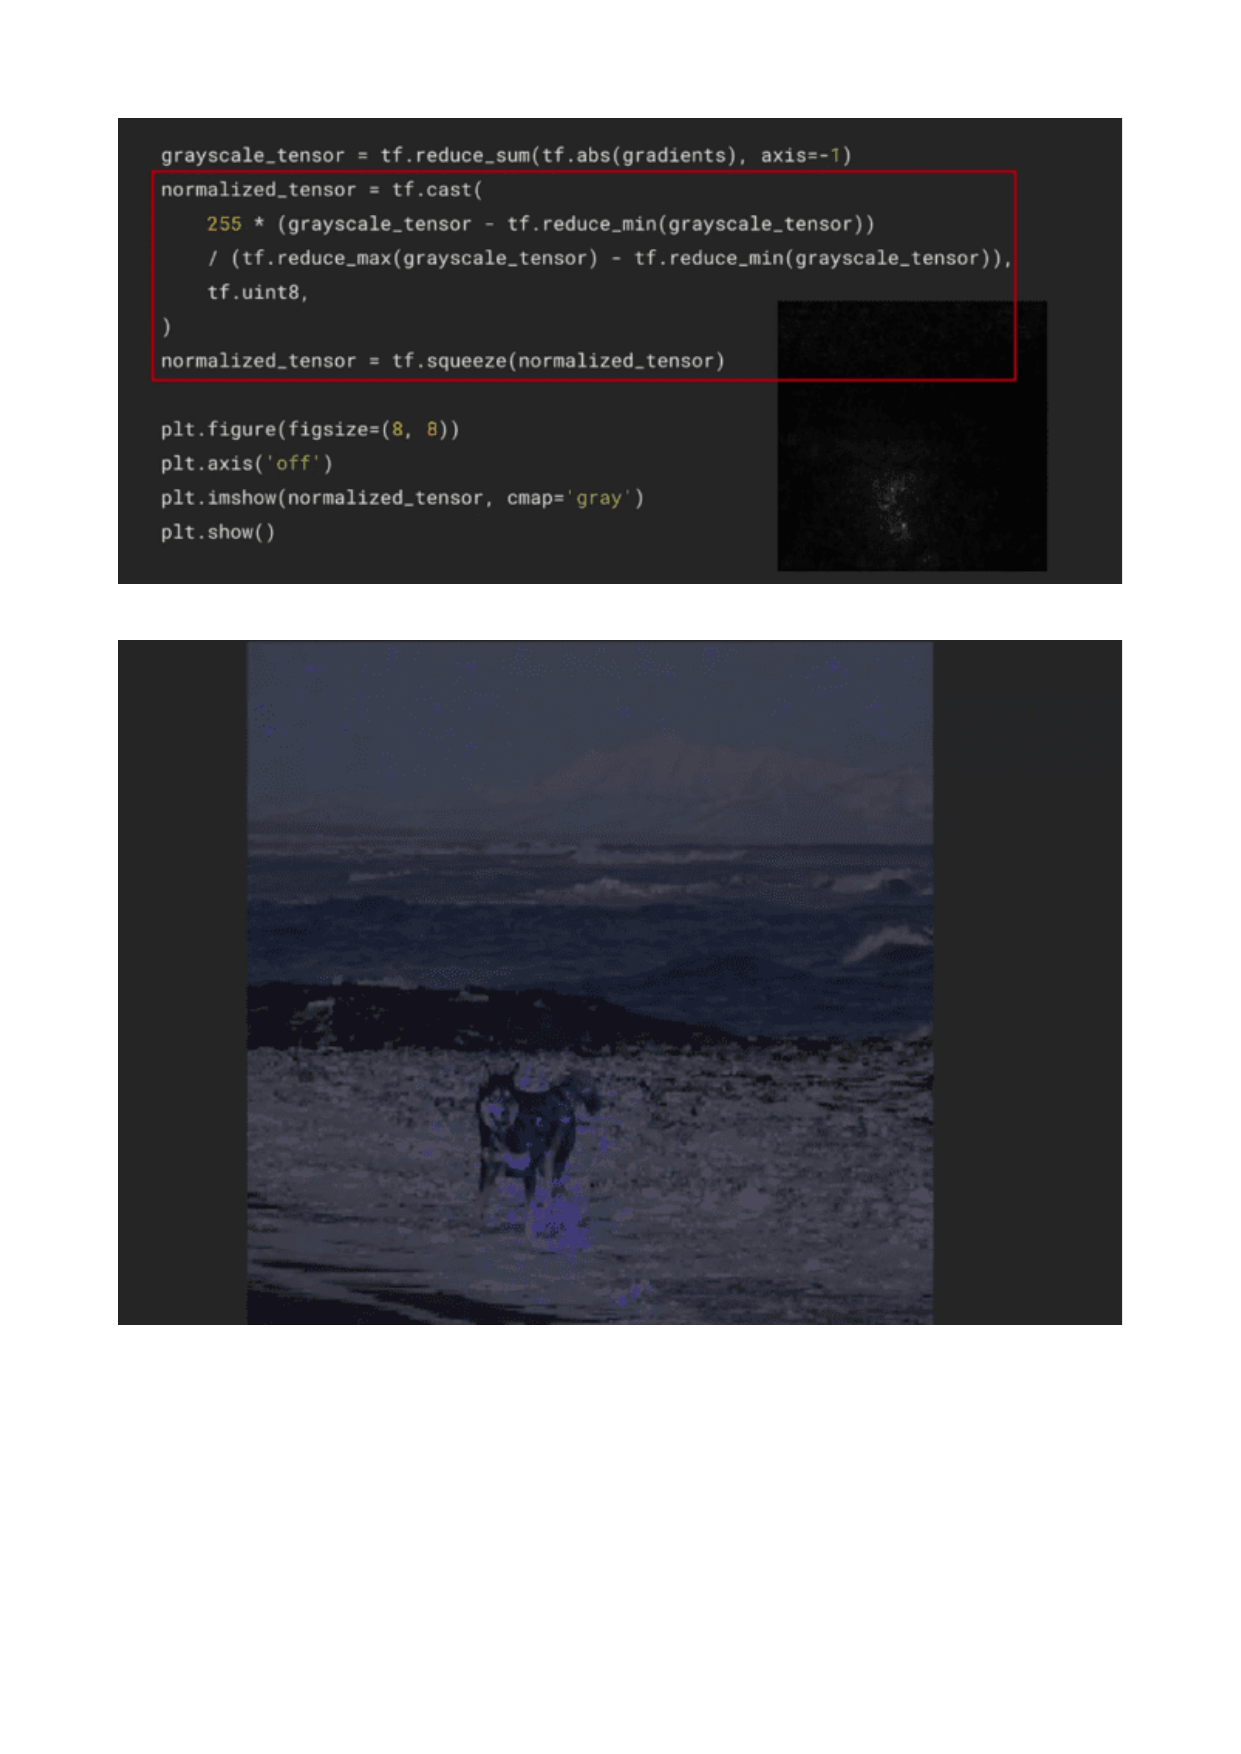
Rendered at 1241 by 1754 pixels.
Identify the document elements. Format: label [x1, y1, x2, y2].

picture [118, 118, 1123, 584]
picture [118, 640, 1123, 1325]
